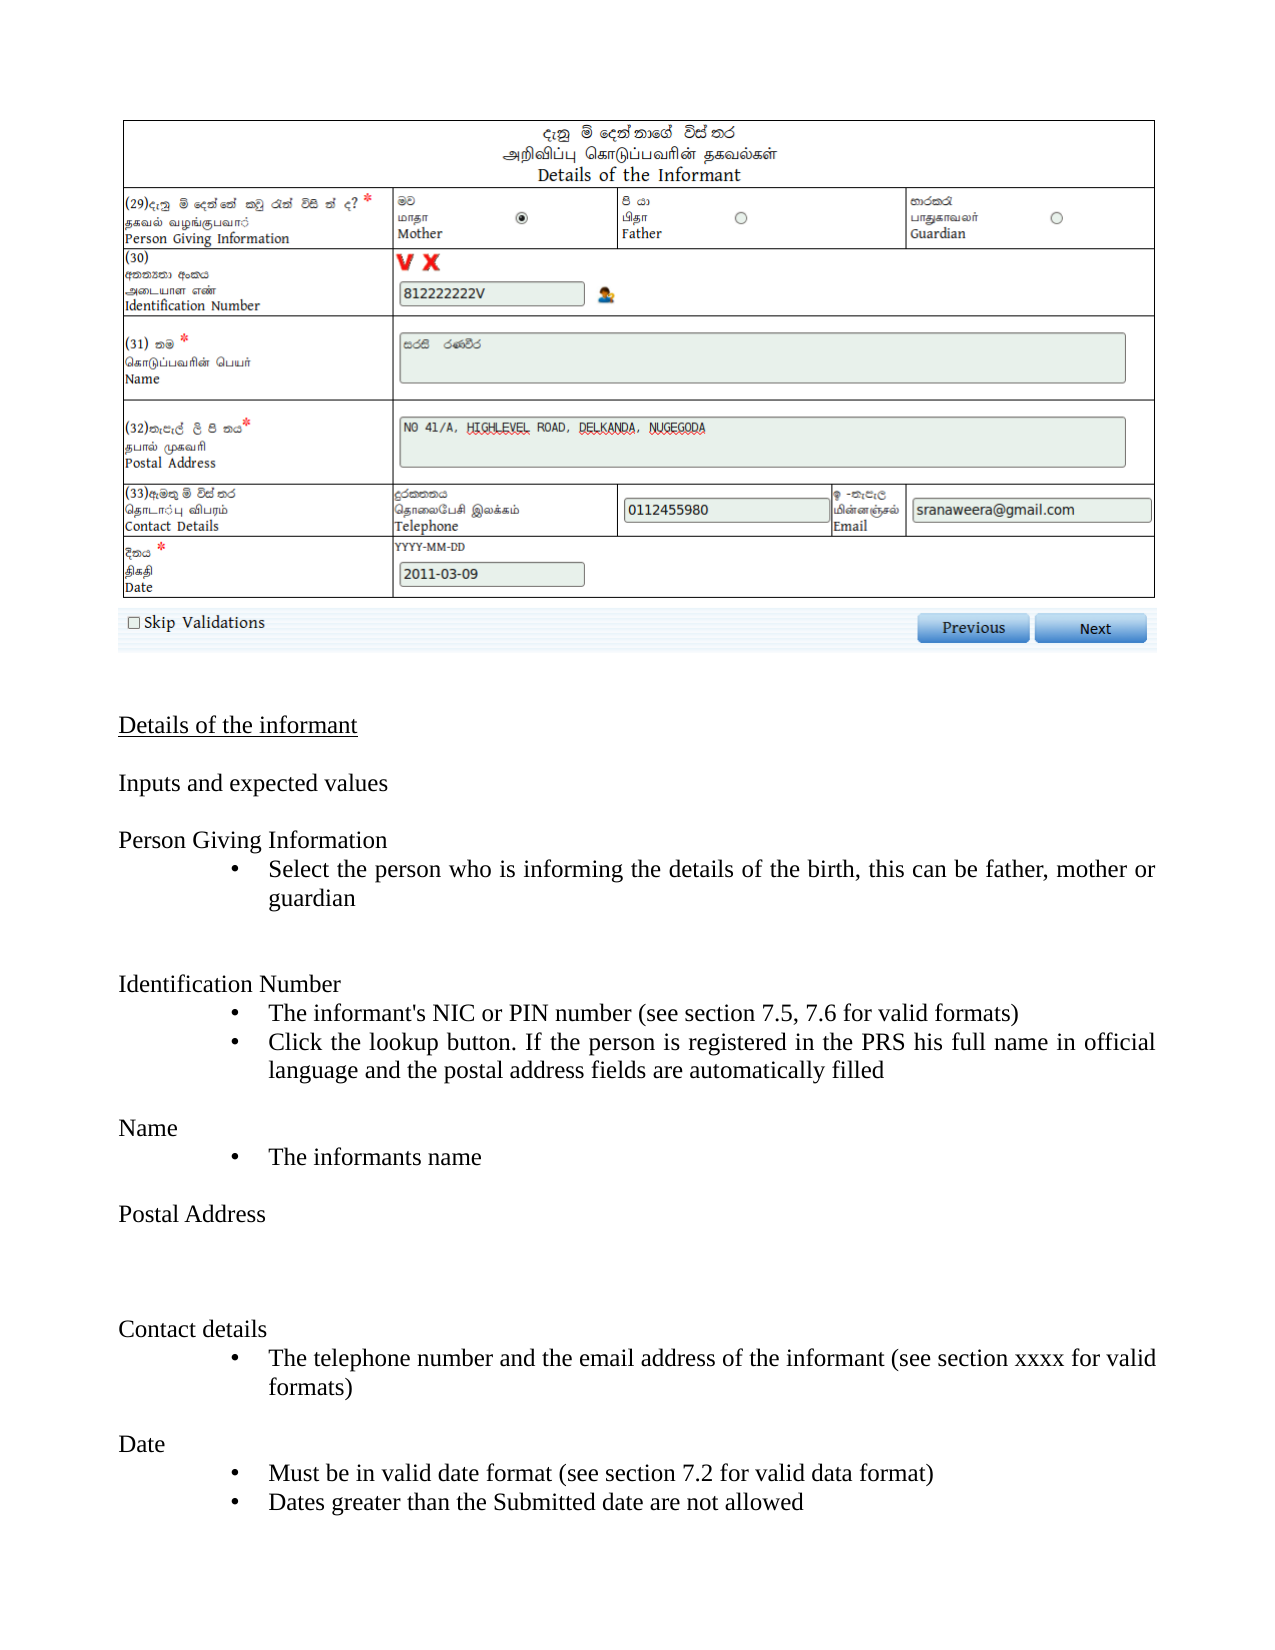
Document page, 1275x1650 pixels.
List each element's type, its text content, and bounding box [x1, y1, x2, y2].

text Name [118, 1113, 1157, 1142]
text Date [118, 1429, 1157, 1458]
text Postal Address [118, 1199, 1157, 1228]
list Must be in valid date format (see section 7.2 for valid data format) [231, 1458, 1157, 1487]
list Click the lookup button. If the person is registered in the PRS his full name in official language and the postal address fields are automatically filled [231, 1027, 1157, 1084]
text Details of the informant [118, 711, 1157, 739]
picture [118, 118, 1157, 653]
list Dates greater than the Submitted date are not allowed [231, 1487, 1157, 1516]
list The telephone number and the email address of the informant (see section xxxx for valid formats) [231, 1343, 1157, 1401]
list The informants name [231, 1142, 1157, 1171]
list The informant's NIC or PIN number (see section 7.5, 7.6 for valid formats) [231, 998, 1157, 1027]
text Identification Number [118, 969, 1157, 998]
text Inputs and expected values [118, 768, 1157, 797]
list Select the person who is informing the details of the birth, this can be father, mother or guardian [231, 854, 1157, 912]
text Contact details [118, 1314, 1157, 1343]
text Person Giving Information [118, 826, 1157, 854]
